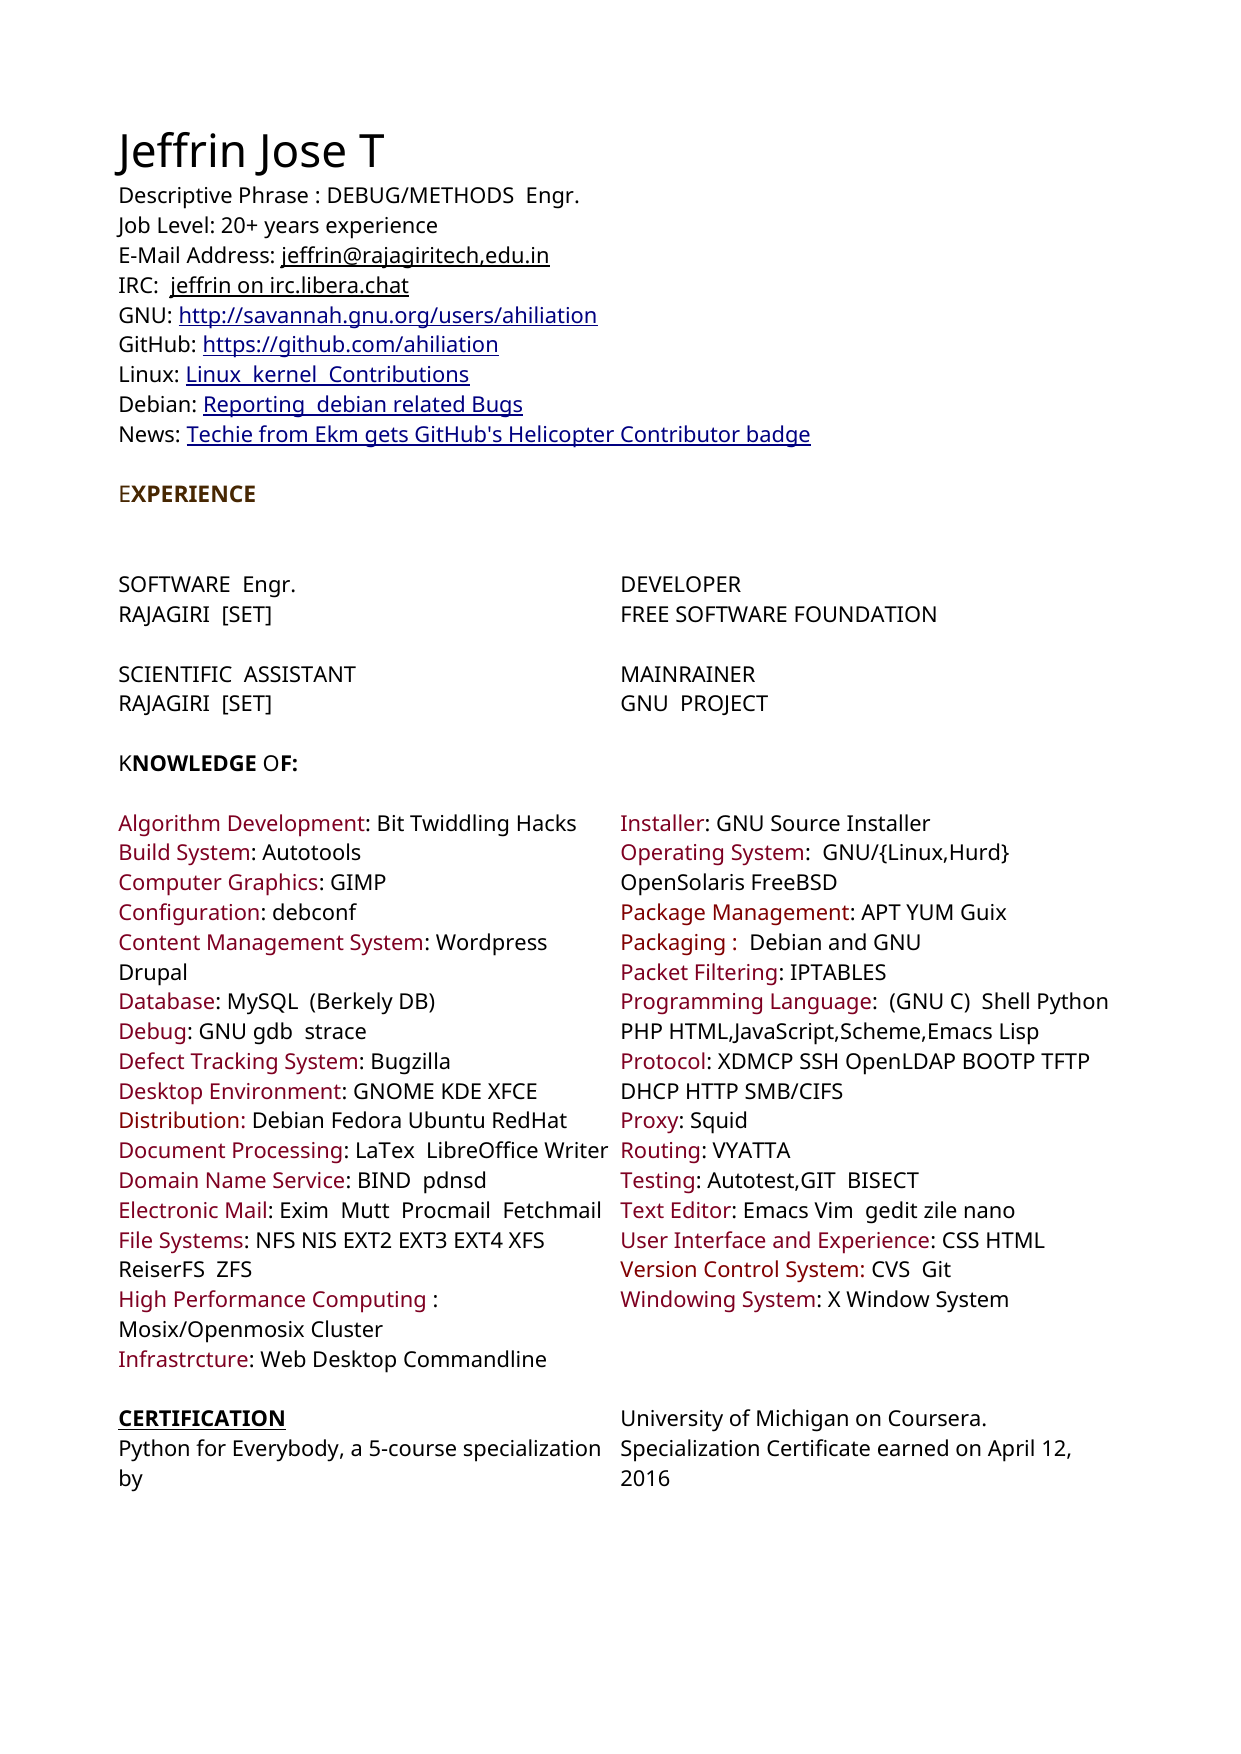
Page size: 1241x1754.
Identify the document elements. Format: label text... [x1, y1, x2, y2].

text RAJAGIRI [SET] [118, 599, 620, 629]
text GNU: http://savannah.gnu.org/users/ahiliation [118, 300, 1122, 329]
text Build System: Autotools [118, 837, 620, 867]
text University of Michigan on Coursera. [620, 1403, 1122, 1433]
text Job Level: 20+ years experience [118, 210, 1122, 240]
text Protocol: XDMCP SSH OpenLDAP BOOTP TFTP DHCP HTTP SMB/CIFS [620, 1046, 1122, 1106]
text CERTIFICATION [118, 1403, 620, 1433]
text Routing: VYATTA [620, 1135, 1122, 1165]
text E-Mail Address: jeffrin@rajagiritech,edu.in [118, 240, 1122, 270]
text IRC: jeffrin on irc.libera.chat [118, 270, 1122, 300]
text Database: MySQL (Berkely DB) [118, 986, 620, 1016]
text Operating System: GNU/{Linux,Hurd} OpenSolaris FreeBSD [620, 837, 1122, 897]
text GitHub: https://github.com/ahiliation [118, 329, 1122, 359]
text Proxy: Squid [620, 1106, 1122, 1135]
text Version Control System: CVS Git [620, 1254, 1122, 1284]
text SOFTWARE Engr. [118, 569, 620, 599]
text EXPERIENCE [118, 478, 1122, 510]
text MAINRAINER [620, 659, 1122, 688]
text Specialization Certificate earned on April 12, 2016 [620, 1433, 1122, 1493]
text Distribution: Debian Fedora Ubuntu RedHat [118, 1106, 620, 1135]
text File Systems: NFS NIS EXT2 EXT3 EXT4 XFS ReiserFS ZFS [118, 1225, 620, 1284]
text RAJAGIRI [SET] [118, 688, 620, 718]
text Windowing System: X Window System [620, 1284, 1122, 1344]
text Configuration: debconf [118, 897, 620, 927]
text Programming Language: (GNU C) Shell Python PHP HTML,JavaScript,Scheme,Emacs Lisp [620, 986, 1122, 1046]
text Packet Filtering: IPTABLES [620, 957, 1122, 986]
text Content Management System: Wordpress Drupal [118, 927, 620, 986]
text Infrastrcture: Web Desktop Commandline [118, 1344, 620, 1374]
text Jeffrin Jose T [118, 118, 1122, 181]
text Desktop Environment: GNOME KDE XFCE [118, 1076, 620, 1106]
text User Interface and Experience: CSS HTML [620, 1225, 1122, 1254]
text Text Editor: Emacs Vim gedit zile nano [620, 1195, 1122, 1225]
text Installer: GNU Source Installer [620, 808, 1122, 837]
text SCIENTIFIC ASSISTANT [118, 659, 620, 688]
text High Performance Computing : Mosix/Openmosix Cluster [118, 1284, 620, 1344]
text News: Techie from Ekm gets GitHub's Helicopter Contributor badge [118, 419, 1122, 449]
text DEVELOPER [620, 569, 1122, 599]
text Packaging : Debian and GNU [620, 927, 1122, 957]
text KNOWLEDGE OF: [118, 748, 620, 778]
text Document Processing: LaTex LibreOffice Writer [118, 1135, 620, 1165]
text Linux: Linux kernel Contributions [118, 359, 1122, 389]
text FREE SOFTWARE FOUNDATION [620, 599, 1122, 629]
text Defect Tracking System: Bugzilla [118, 1046, 620, 1076]
text Package Management: APT YUM Guix [620, 897, 1122, 927]
text Computer Graphics: GIMP [118, 867, 620, 897]
text Debian: Reporting debian related Bugs [118, 389, 1122, 419]
text GNU PROJECT [620, 688, 1122, 718]
text Debug: GNU gdb strace [118, 1016, 620, 1046]
text Electronic Mail: Exim Mutt Procmail Fetchmail [118, 1195, 620, 1225]
text Testing: Autotest,GIT BISECT [620, 1165, 1122, 1195]
text Algorithm Development: Bit Twiddling Hacks [118, 808, 620, 837]
text Descriptive Phrase : DEBUG/METHODS Engr. [118, 181, 1122, 210]
text Python for Everybody, a 5-course specialization by [118, 1433, 620, 1493]
text Domain Name Service: BIND pdnsd [118, 1165, 620, 1195]
